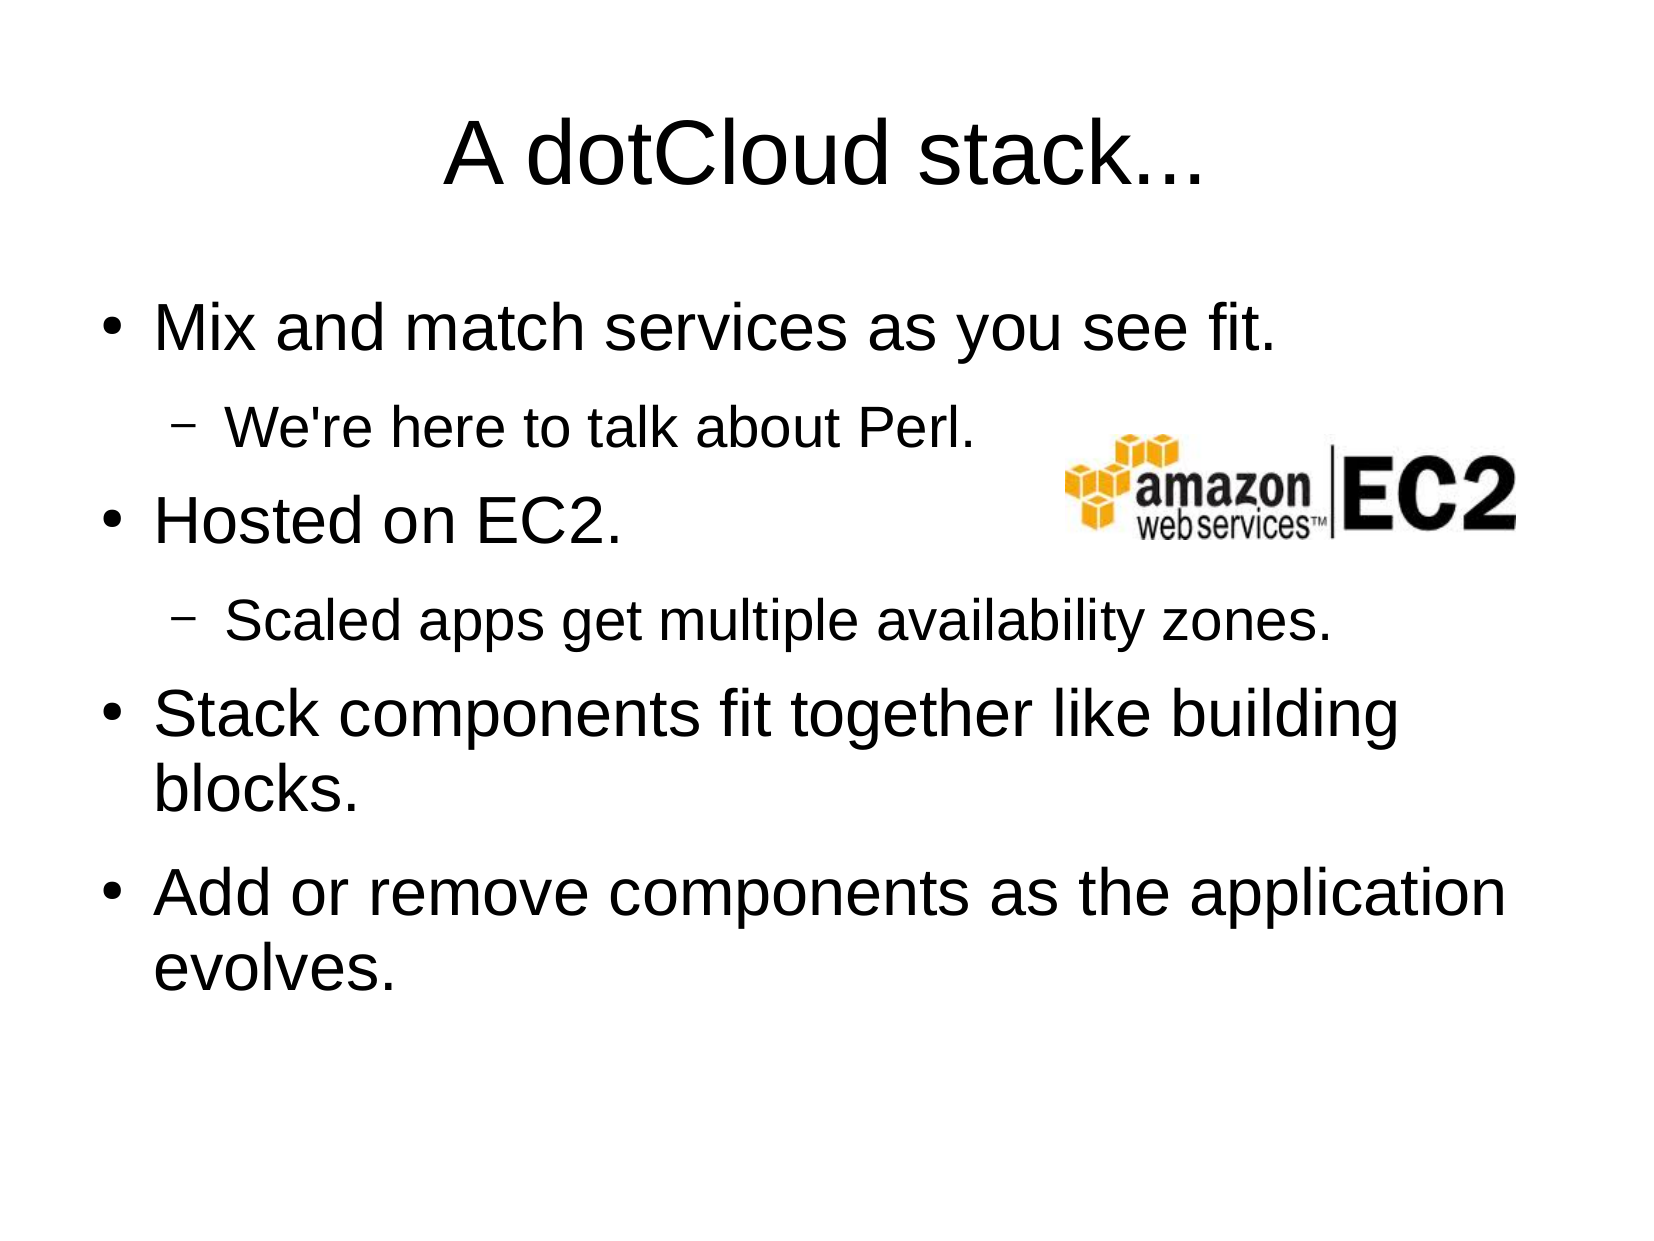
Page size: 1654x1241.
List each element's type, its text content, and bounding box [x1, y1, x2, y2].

list Mix and match services as you see fit. We're here to talk about Perl. Hosted on EC2. Scaled apps get multiple availability zones. Stack components fit together like building blocks. Add or remove components as the application evolves. [82, 290, 1538, 1010]
picture [1065, 434, 1516, 541]
title A dotCloud stack... [82, 49, 1571, 257]
